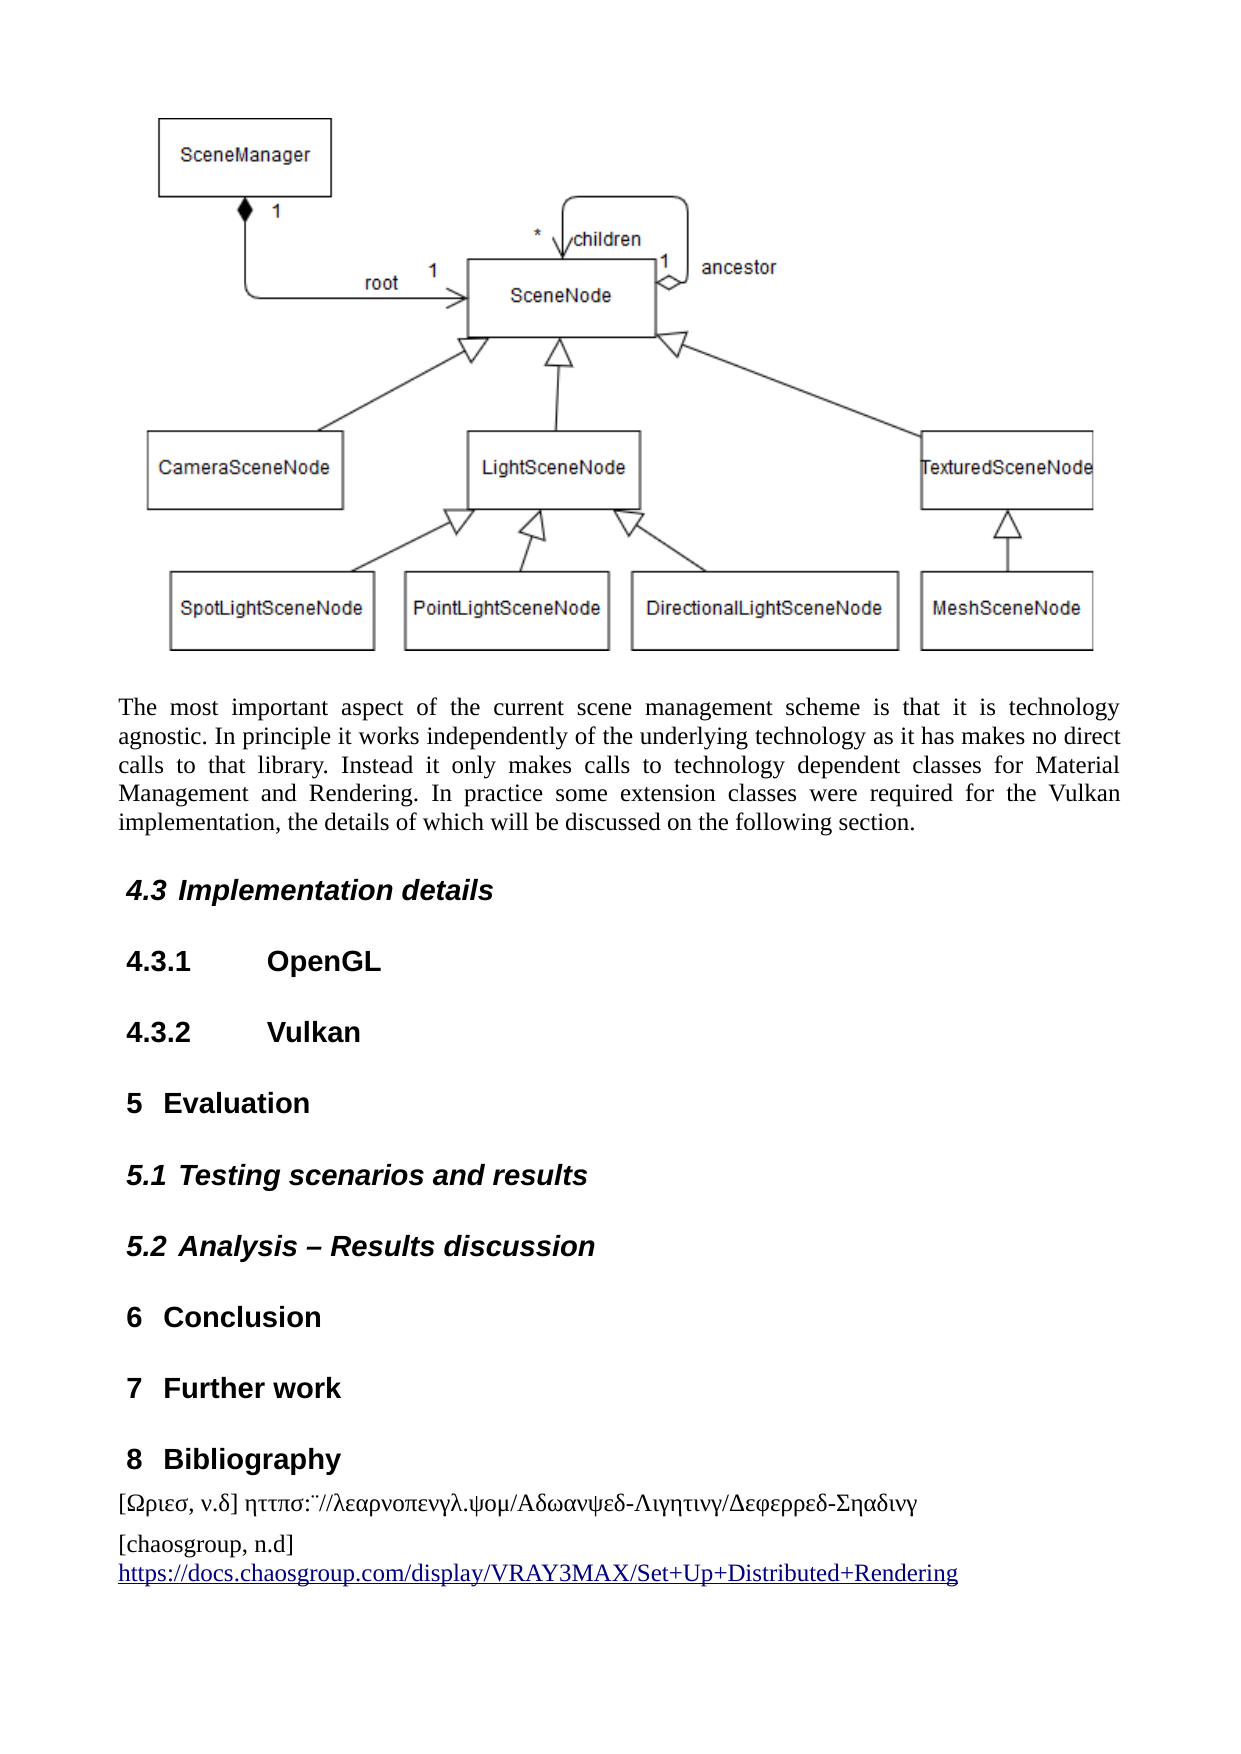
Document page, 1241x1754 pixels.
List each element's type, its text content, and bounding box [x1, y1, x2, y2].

subtitle Analysis – Results discussion [118, 1229, 1122, 1262]
text [chaosgroup, n.d] https://docs.chaosgroup.com/display/VRAY3MAX/Set+Up+Distributed+Rendering [118, 1529, 1122, 1587]
text The most important aspect of the current scene management scheme is that it is technology agnostic. In principle it works independently of the underlying technology as it has makes no direct calls to that library. Instead it only makes calls to technology dependent classes for Material Management and Rendering. In practice some extension classes were required for the Vulkan implementation, the details of which will be discussed on the following section. [118, 692, 1122, 836]
subtitle Bibliography [118, 1442, 1122, 1475]
subtitle Further work [118, 1371, 1122, 1404]
subtitle Conclusion [118, 1300, 1122, 1333]
subtitle Evaluation [118, 1087, 1122, 1120]
picture [146, 118, 1094, 651]
subtitle Vulkan [118, 1016, 1122, 1049]
text [Ωριεσ, ν.δ] ηττπσ:¨//λεαρνοπενγλ.ψομ/Αδωανψεδ-Λιγητινγ/Δεφερρεδ-Σηαδινγ [118, 1488, 1122, 1517]
subtitle OpenGL [118, 944, 1122, 978]
subtitle Testing scenarios and results [118, 1158, 1122, 1191]
subtitle Implementation details [118, 873, 1122, 907]
